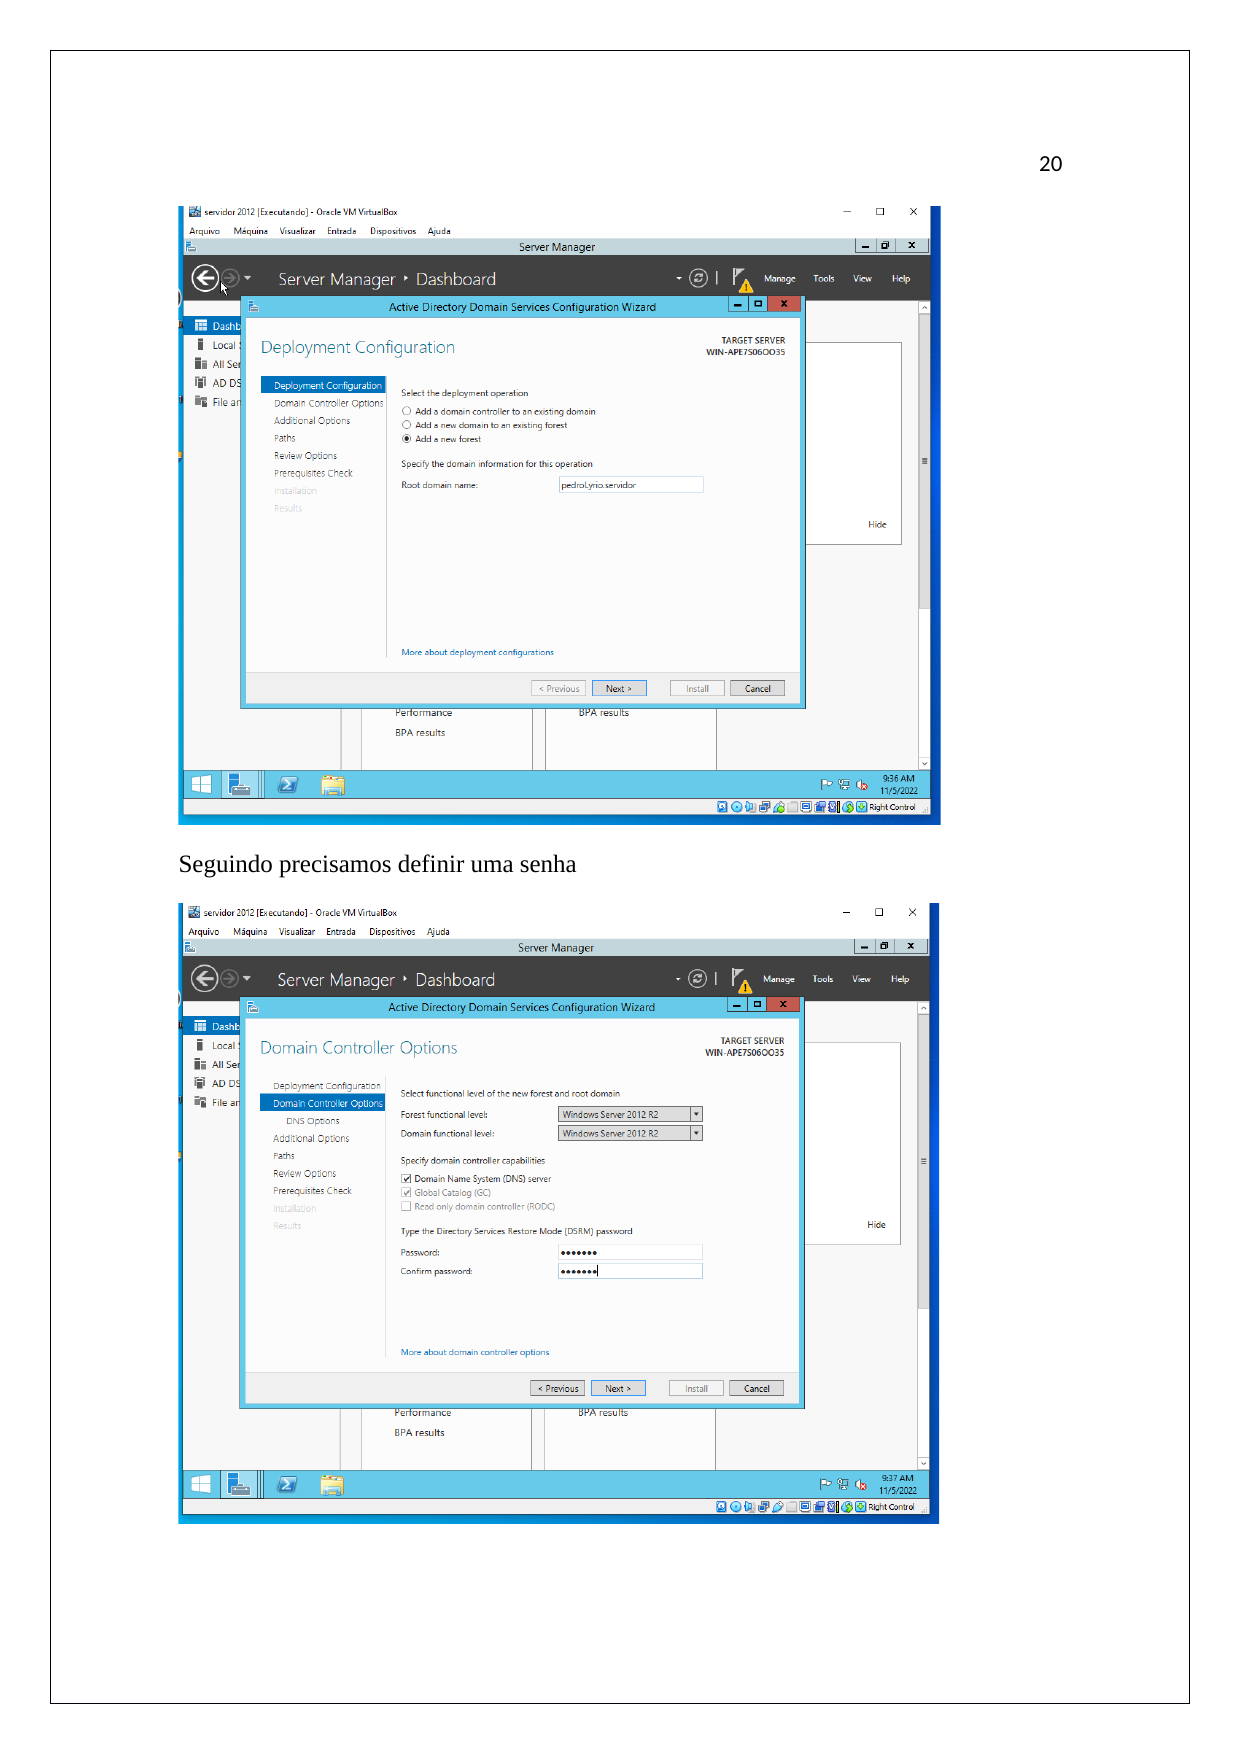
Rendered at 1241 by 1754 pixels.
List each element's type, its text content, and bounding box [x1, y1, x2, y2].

text Seguindo precisamos definir uma senha [178, 849, 1062, 878]
picture [178, 903, 940, 1524]
picture [178, 206, 941, 825]
